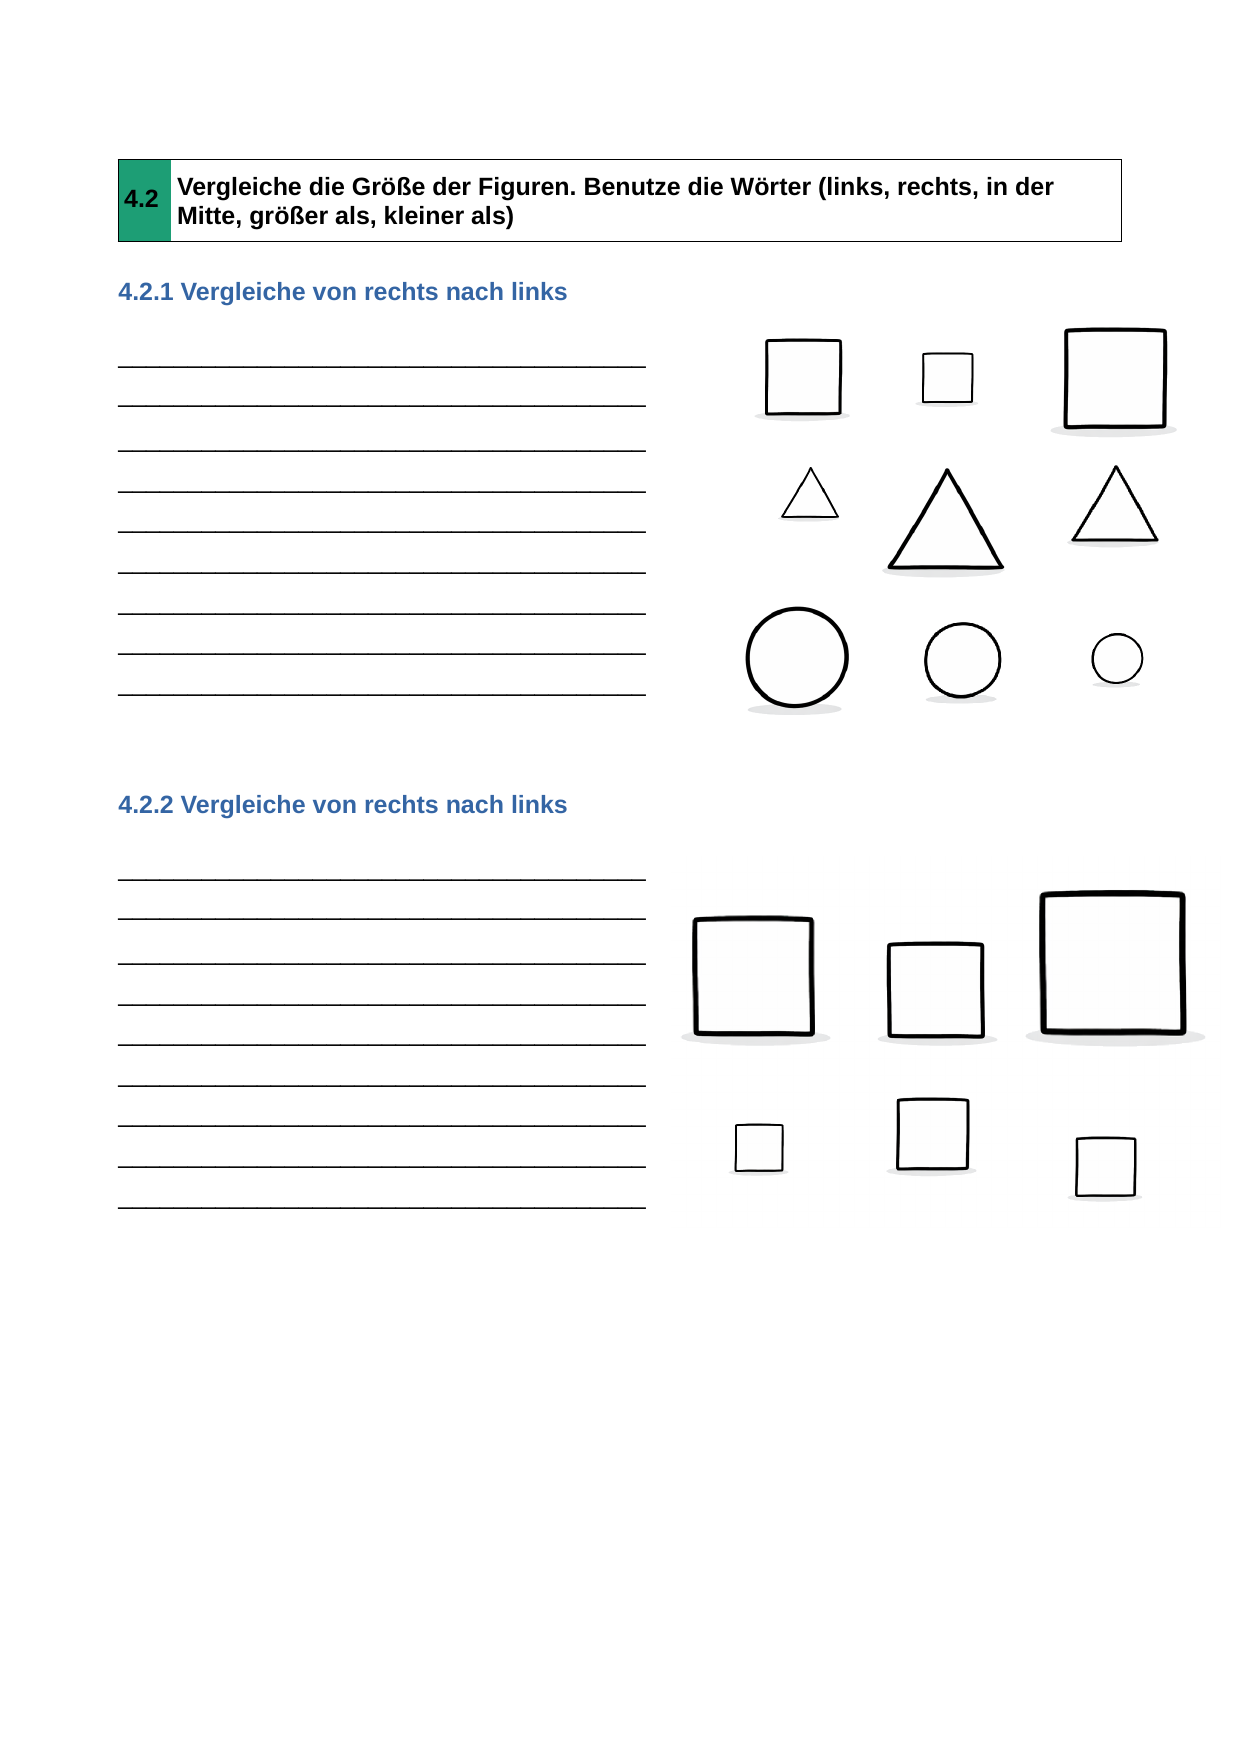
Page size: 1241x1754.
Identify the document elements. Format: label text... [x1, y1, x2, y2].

text 4.2.2 Vergleiche von rechts nach links [118, 790, 1122, 818]
text ______________________________________ [118, 668, 666, 697]
text ______________________________________ [118, 937, 671, 966]
text ______________________________________ [118, 340, 666, 369]
text ______________________________________ [118, 853, 1122, 882]
text ______________________________________ [118, 587, 666, 615]
text ______________________________________ [118, 1099, 671, 1128]
text ______________________________________ [118, 379, 666, 408]
text ______________________________________ [118, 978, 671, 1006]
text ______________________________________ [118, 424, 666, 453]
table_header 4.2 [119, 160, 171, 241]
text ______________________________________ [118, 465, 666, 493]
text ______________________________________ [118, 1181, 671, 1209]
text ______________________________________ [118, 1018, 671, 1047]
text 4.2.1 Vergleiche von rechts nach links [118, 277, 1122, 306]
text ______________________________________ [118, 627, 666, 656]
text ______________________________________ [118, 1059, 671, 1088]
text ______________________________________ [118, 546, 666, 575]
text ______________________________________ [118, 892, 671, 921]
text ______________________________________ [118, 505, 666, 534]
table_header Vergleiche die Größe der Figuren. Benutze die Wörter (links, rechts, in der Mitte, größer als, kleiner als) [171, 160, 1121, 241]
text ______________________________________ [118, 1140, 671, 1169]
picture [671, 856, 1221, 1228]
picture [666, 287, 1206, 757]
